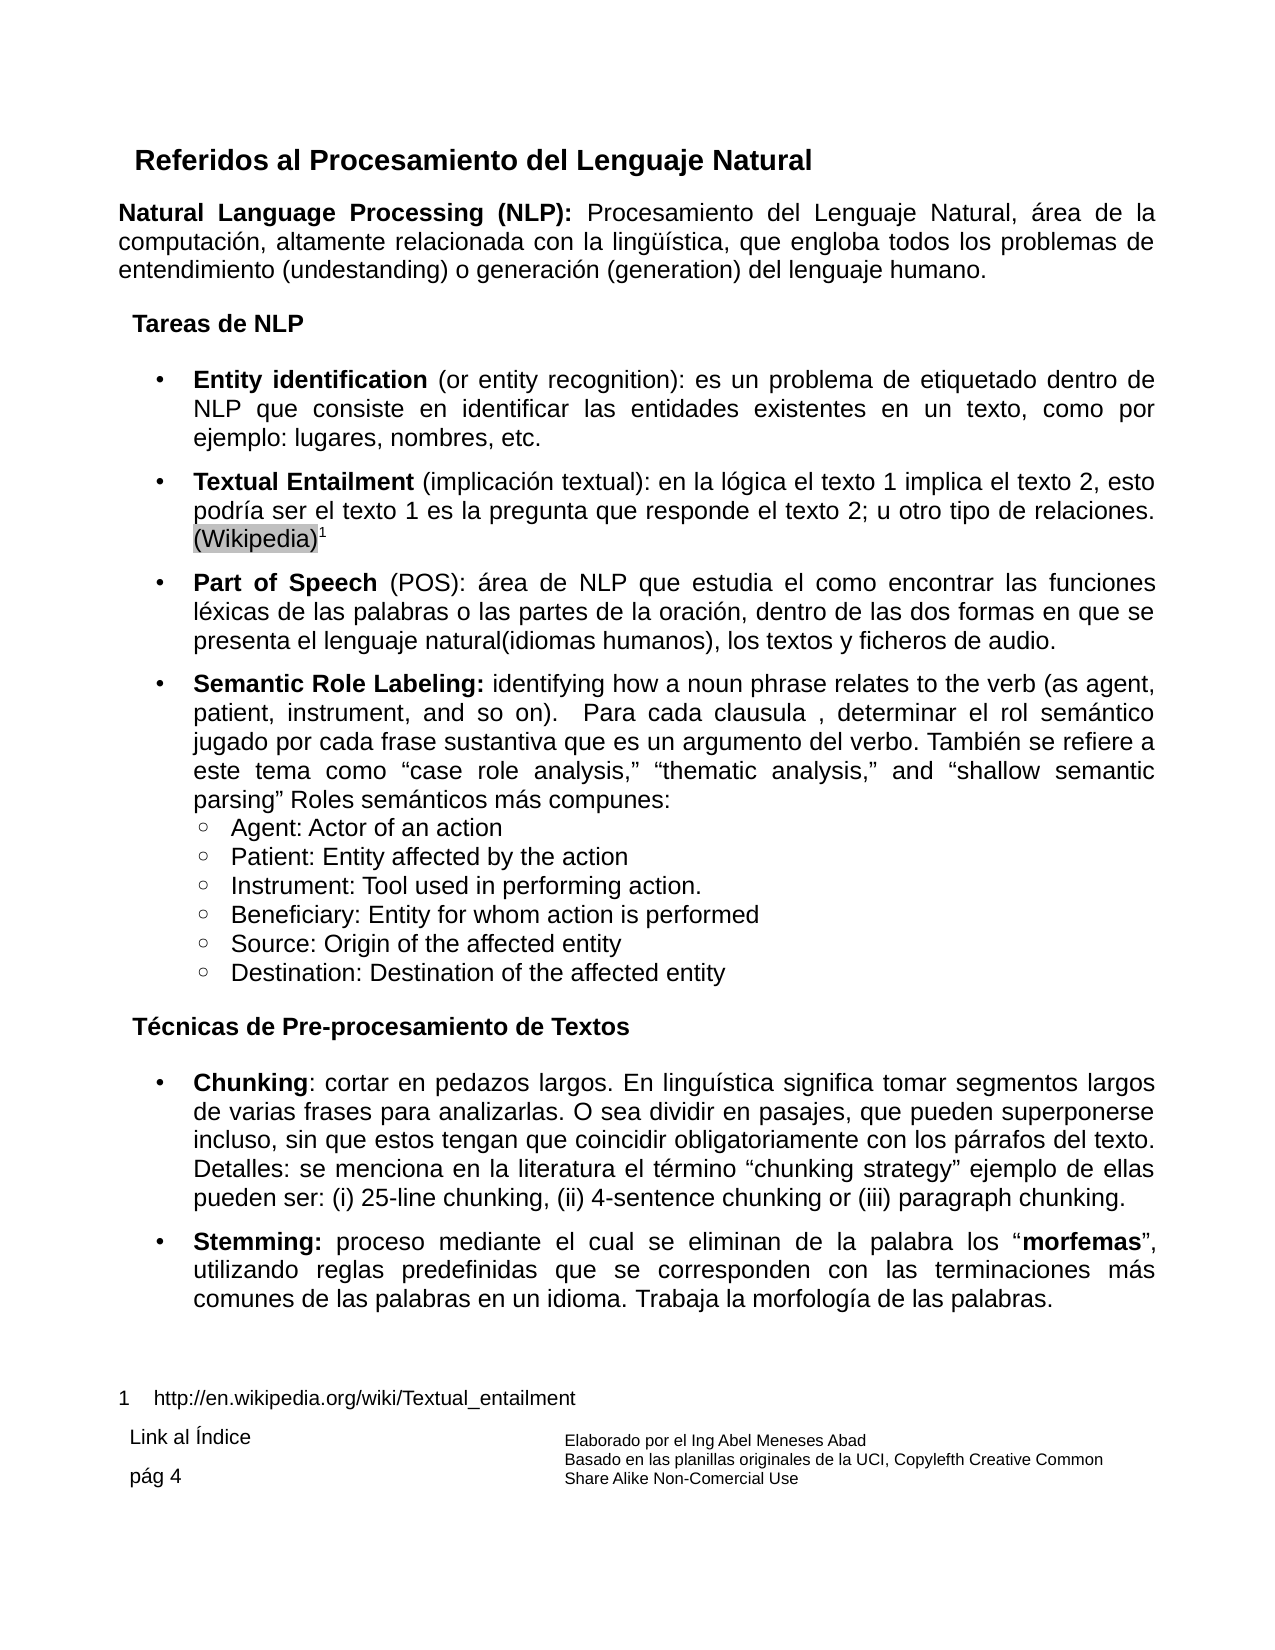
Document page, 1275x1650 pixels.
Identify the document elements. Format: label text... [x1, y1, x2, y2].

subtitle Tareas de NLP [118, 309, 1157, 338]
text Natural Language Processing (NLP): Procesamiento del Lenguaje Natural, área de la computación, altamente relacionada con la lingüística, que engloba todos los problemas de entendimiento (undestanding) o generación (generation) del lenguaje humano. [118, 198, 1157, 284]
list Agent: Actor of an action [193, 813, 1157, 842]
list Stemming: proceso mediante el cual se eliminan de la palabra los “morfemas”, utilizando reglas predefinidas que se corresponden con las terminaciones más comunes de las palabras en un idioma. Trabaja la morfología de las palabras. [156, 1227, 1157, 1313]
list Patient: Entity affected by the action [193, 842, 1157, 871]
list Entity identification (or entity recognition): es un problema de etiquetado dentro de NLP que consiste en identificar las entidades existentes en un texto, como por ejemplo: lugares, nombres, etc. [156, 365, 1157, 452]
list Destination: Destination of the affected entity [193, 958, 1157, 986]
list Semantic Role Labeling: identifying how a noun phrase relates to the verb (as agent, patient, instrument, and so on). Para cada clausula , determinar el rol semántico jugado por cada frase sustantiva que es un argumento del verbo. También se refiere a este tema como “case role analysis,” “thematic analysis,” and “shallow semantic parsing” Roles semánticos más compunes: [156, 669, 1157, 813]
list http://en.wikipedia.org/wiki/Textual_entailment [118, 1386, 1157, 1410]
list Source: Origin of the affected entity [193, 929, 1157, 958]
subtitle Técnicas de Pre-procesamiento de Textos [118, 1011, 1157, 1040]
list Textual Entailment (implicación textual): en la lógica el texto 1 implica el texto 2, esto podría ser el texto 1 es la pregunta que responde el texto 2; u otro tipo de relaciones.(Wikipedia) [156, 467, 1157, 553]
list Beneficiary: Entity for whom action is performed [193, 900, 1157, 929]
list Instrument: Tool used in performing action. [193, 871, 1157, 900]
subtitle Referidos al Procesamiento del Lenguaje Natural [118, 143, 1157, 177]
list Part of Speech (POS): área de NLP que estudia el como encontrar las funciones léxicas de las palabras o las partes de la oración, dentro de las dos formas en que se presenta el lenguaje natural(idiomas humanos), los textos y ficheros de audio. [156, 568, 1157, 654]
list Chunking: cortar en pedazos largos. En linguística significa tomar segmentos largos de varias frases para analizarlas. O sea dividir en pasajes, que pueden superponerse incluso, sin que estos tengan que coincidir obligatoriamente con los párrafos del texto. Detalles: se menciona en la literatura el término “chunking strategy” ejemplo de ellas pueden ser: (i) 25-line chunking, (ii) 4-sentence chunking or (iii) paragraph chunking. [156, 1068, 1157, 1212]
